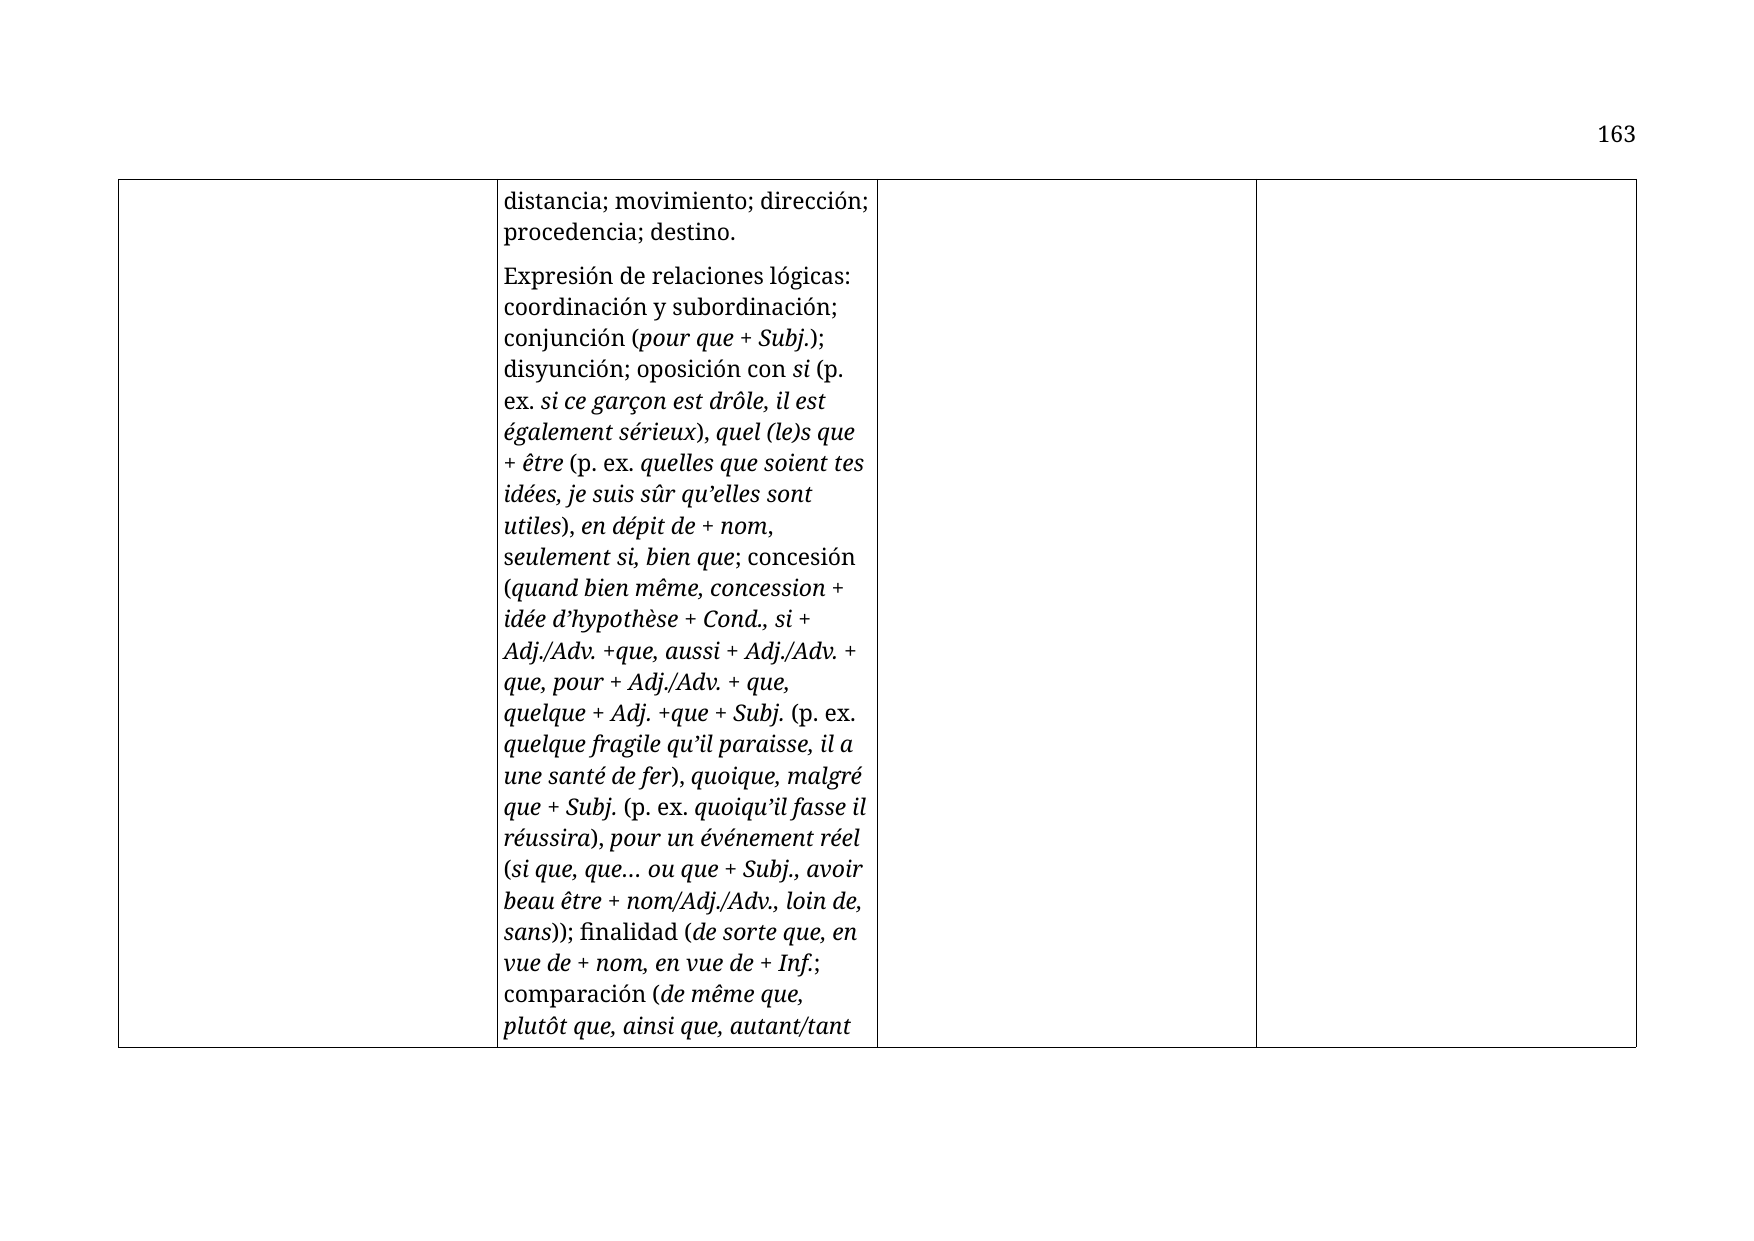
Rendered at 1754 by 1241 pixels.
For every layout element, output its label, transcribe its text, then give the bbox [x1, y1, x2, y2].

table_cell [1257, 180, 1636, 1047]
table_cell [119, 180, 497, 1047]
table_cell [878, 180, 1256, 1047]
table_cell distancia; movimiento; dirección; procedencia; destino. Expresión de relaciones lógicas: coordinación y subordinación; conjunción (pour que + Subj.); disyunción; oposición con si (p. ex. si ce garçon est drôle, il est également sérieux), quel (le)s que + être (p. ex. quelles que soient tes idées, je suis sûr qu’elles sont utiles), en dépit de + nom, seulement si, bien que; concesión (quand bien même, concession + idée d’hypothèse + Cond., si + Adj./Adv. +que, aussi + Adj./Adv. + que, pour + Adj./Adv. + que, quelque + Adj. +que + Subj. (p. ex. quelque fragile qu’il paraisse, il a une santé de fer), quoique, malgré que + Subj. (p. ex. quoiqu’il fasse il réussira), pour un événement réel (si que, que… ou que + Subj., avoir beau être + nom/Adj./Adv., loin de, sans)); finalidad (de sorte que, en vue de + nom, en vue de + Inf.; comparación (de même que, plutôt que, ainsi que, autant/tant [498, 180, 877, 1047]
